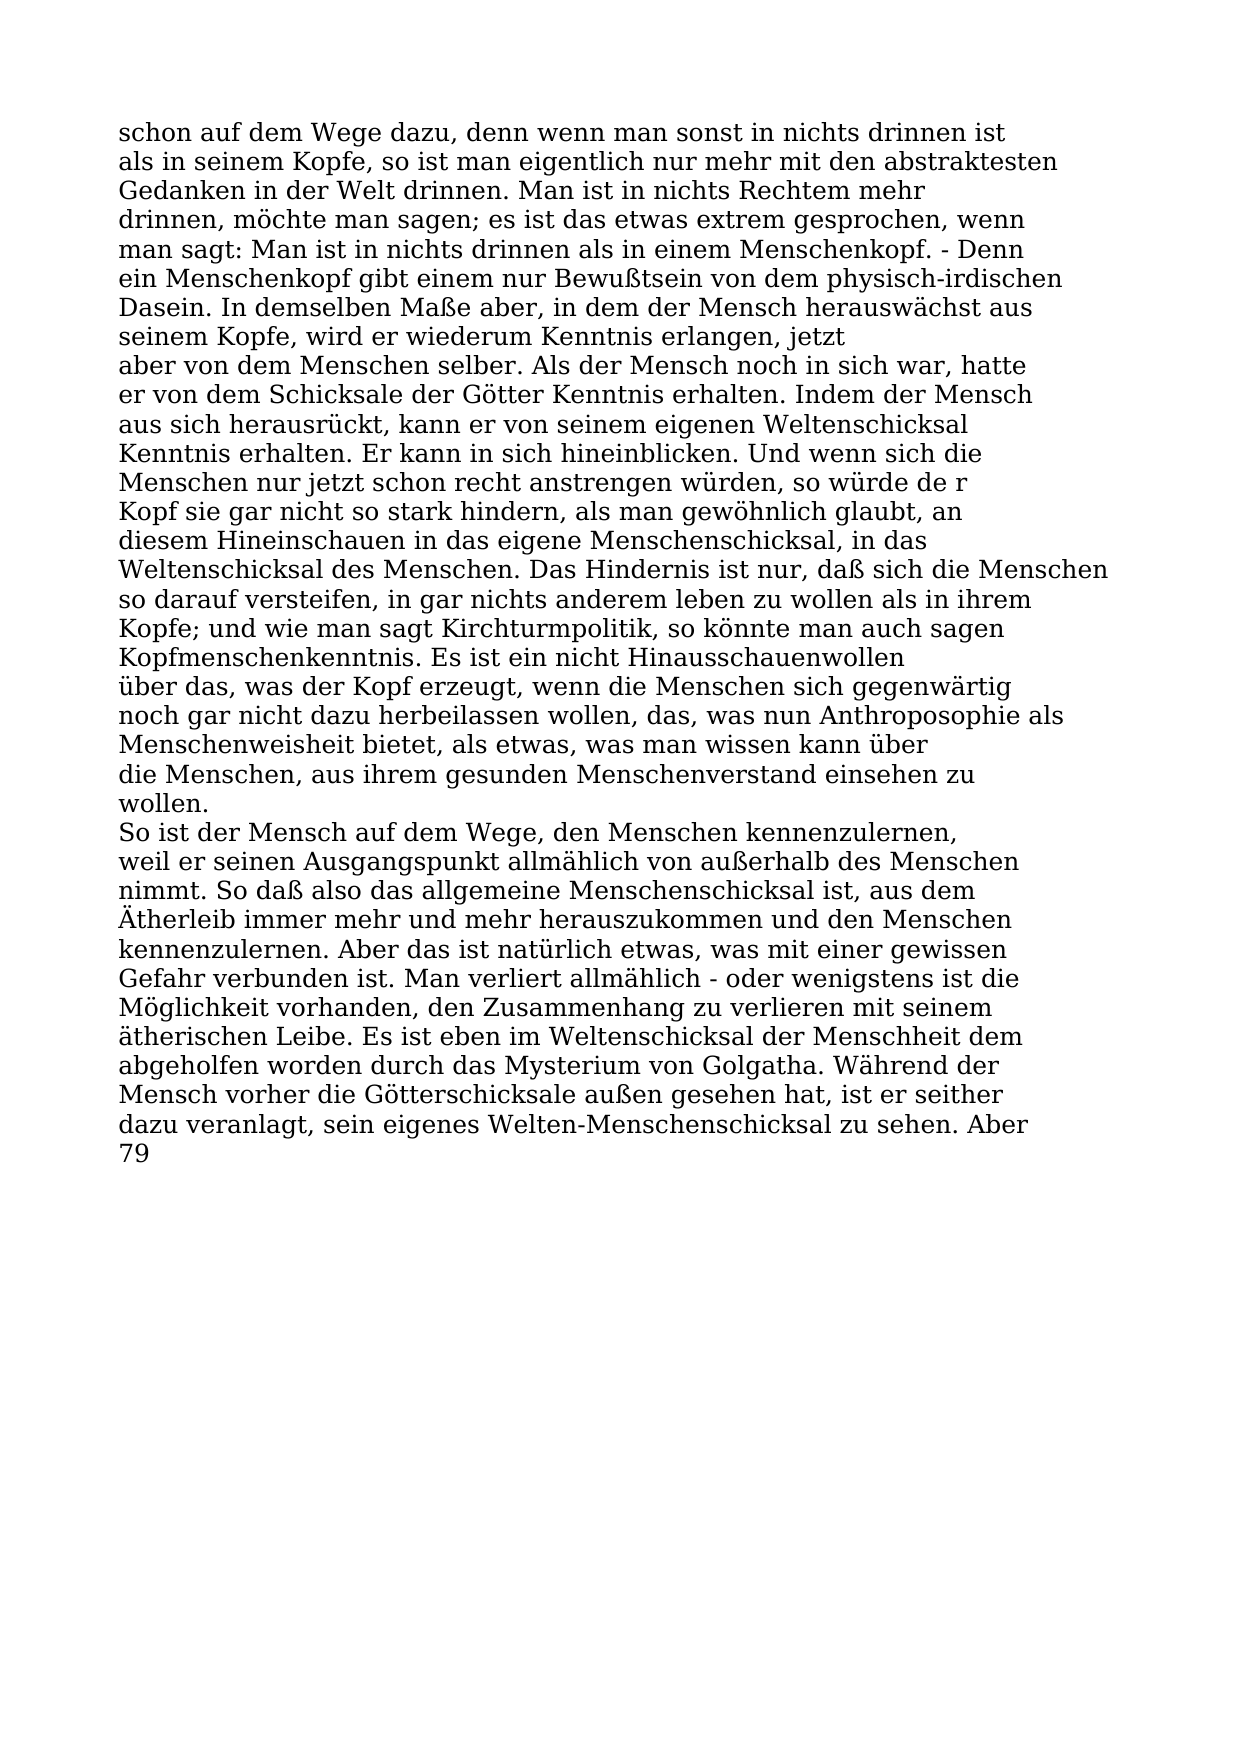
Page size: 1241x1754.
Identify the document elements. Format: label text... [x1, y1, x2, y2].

text nimmt. So daß also das allgemeine Menschenschicksal ist, aus dem [118, 876, 1122, 906]
text drinnen, möchte man sagen; es ist das etwas extrem gesprochen, wenn [118, 206, 1122, 235]
text Kopfe; und wie man sagt Kirchturmpolitik, so könnte man auch sagen Kopfmenschenkenntnis. Es ist ein nicht Hinausschauenwollen [118, 614, 1122, 672]
text kennenzulernen. Aber das ist natürlich etwas, was mit einer gewissen [118, 935, 1122, 964]
text Menschen nur jetzt schon recht anstrengen würden, so würde de r [118, 468, 1122, 497]
text Mensch vorher die Götterschicksale außen gesehen hat, ist er seither [118, 1081, 1122, 1110]
text Kenntnis erhalten. Er kann in sich hineinblicken. Und wenn sich die [118, 439, 1122, 468]
text weil er seinen Ausgangspunkt allmählich von außerhalb des Menschen [118, 847, 1122, 876]
text die Menschen, aus ihrem gesunden Menschenverstand einsehen zu [118, 760, 1122, 789]
text abgeholfen worden durch das Mysterium von Golgatha. Während der [118, 1051, 1122, 1081]
text wollen. [118, 789, 1122, 818]
text ätherischen Leibe. Es ist eben im Weltenschicksal der Menschheit dem [118, 1022, 1122, 1051]
text über das, was der Kopf erzeugt, wenn die Menschen sich gegenwärtig [118, 672, 1122, 701]
text so darauf versteifen, in gar nichts anderem leben zu wollen als in ihrem [118, 585, 1122, 614]
text 79 [118, 1139, 1122, 1168]
text schon auf dem Wege dazu, denn wenn man sonst in nichts drinnen ist [118, 118, 1122, 147]
text Gefahr verbunden ist. Man verliert allmählich - oder wenigstens ist die [118, 964, 1122, 993]
text aus sich herausrückt, kann er von seinem eigenen Weltenschicksal [118, 410, 1122, 439]
text Möglichkeit vorhanden, den Zusammenhang zu verlieren mit seinem [118, 993, 1122, 1022]
text man sagt: Man ist in nichts drinnen als in einem Menschenkopf. - Denn [118, 235, 1122, 264]
text aber von dem Menschen selber. Als der Mensch noch in sich war, hatte [118, 351, 1122, 381]
text So ist der Mensch auf dem Wege, den Menschen kennenzulernen, [118, 818, 1122, 847]
text ein Menschenkopf gibt einem nur Bewußtsein von dem physisch-irdischen Dasein. In demselben Maße aber, in dem der Mensch herauswächst aus seinem Kopfe, wird er wiederum Kenntnis erlangen, jetzt [118, 264, 1122, 351]
text Kopf sie gar nicht so stark hindern, als man gewöhnlich glaubt, an [118, 497, 1122, 526]
text dazu veranlagt, sein eigenes Welten-Menschenschicksal zu sehen. Aber [118, 1110, 1122, 1139]
text diesem Hineinschauen in das eigene Menschenschicksal, in das Weltenschicksal des Menschen. Das Hindernis ist nur, daß sich die Menschen [118, 526, 1122, 585]
text als in seinem Kopfe, so ist man eigentlich nur mehr mit den abstraktesten Gedanken in der Welt drinnen. Man ist in nichts Rechtem mehr [118, 147, 1122, 206]
text er von dem Schicksale der Götter Kenntnis erhalten. Indem der Mensch [118, 381, 1122, 410]
text noch gar nicht dazu herbeilassen wollen, das, was nun Anthroposophie als Menschenweisheit bietet, als etwas, was man wissen kann über [118, 701, 1122, 760]
text Ätherleib immer mehr und mehr herauszukommen und den Menschen [118, 906, 1122, 935]
